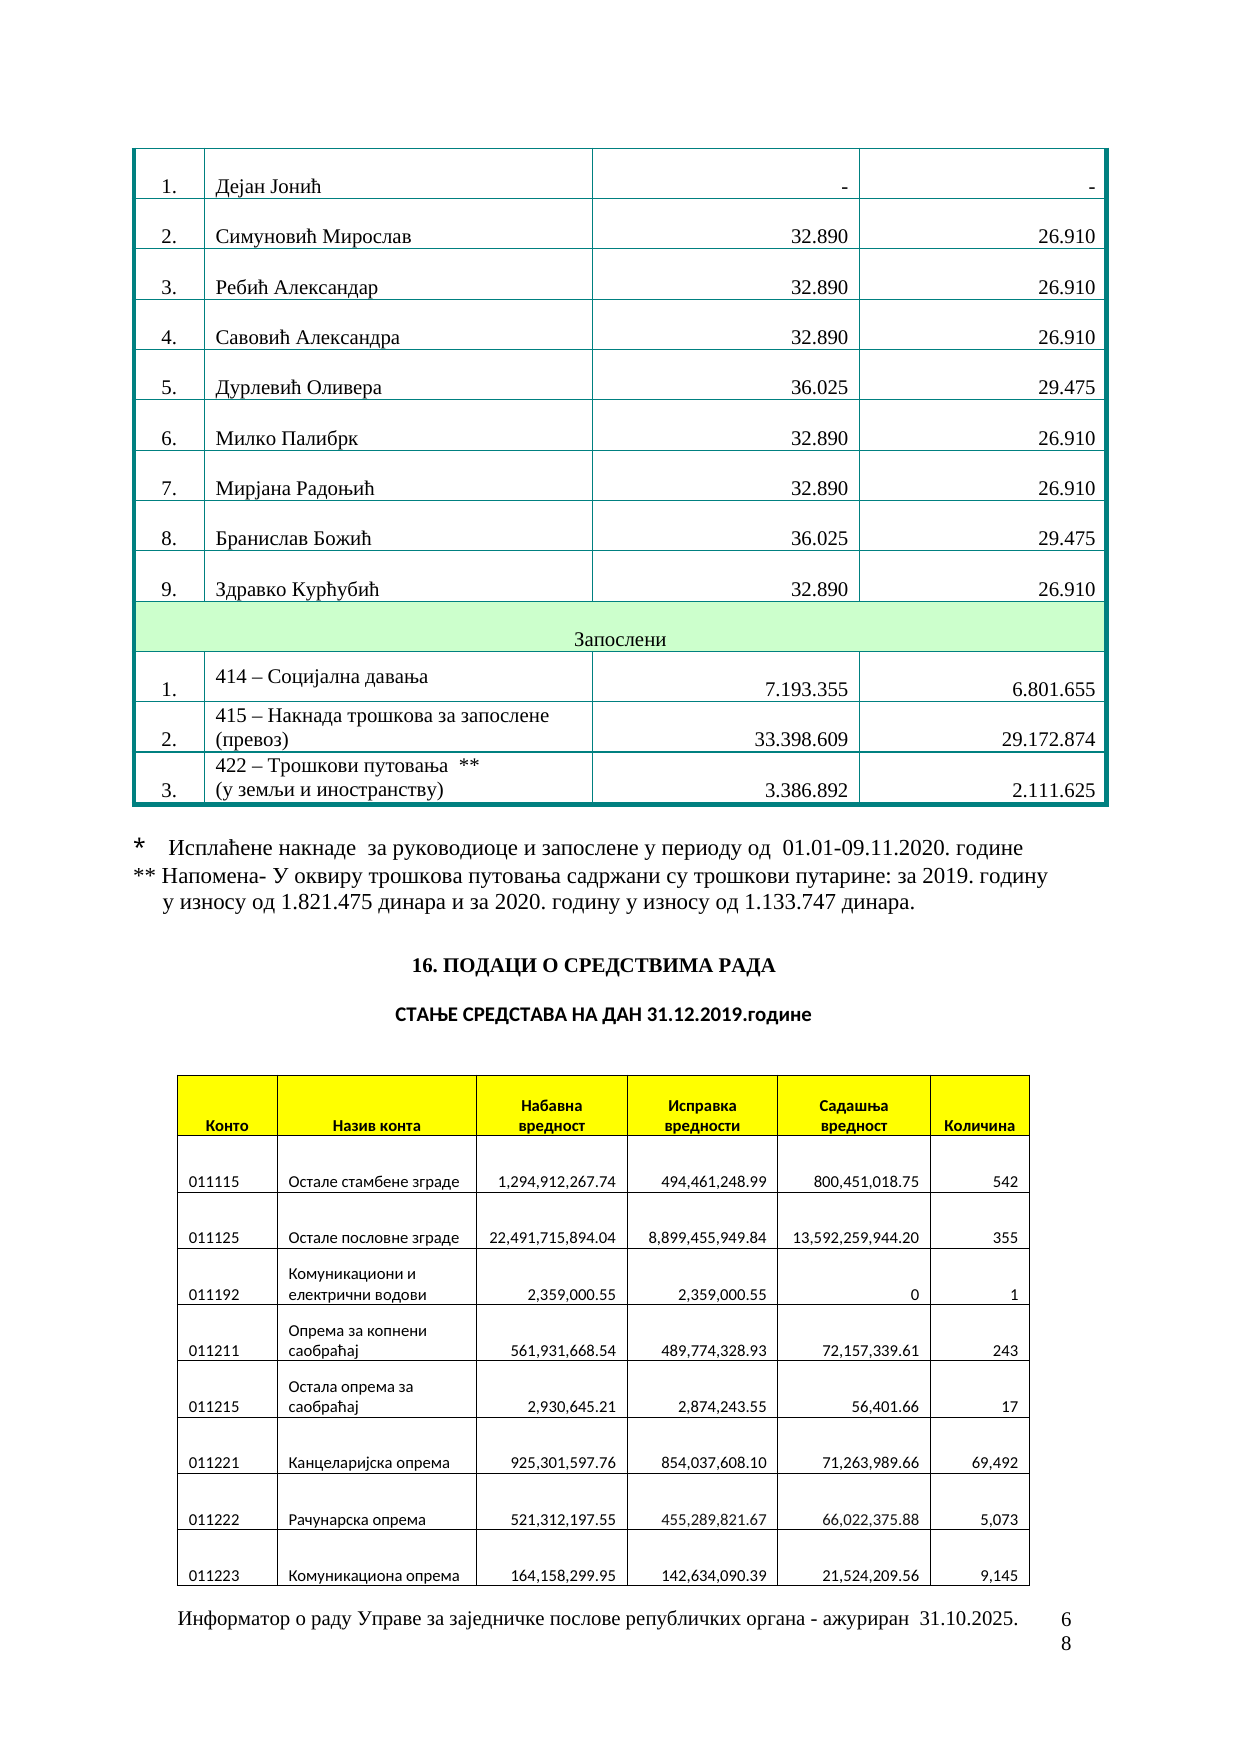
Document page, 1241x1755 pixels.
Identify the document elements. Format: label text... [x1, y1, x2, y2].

table_cell [930, 1026, 1029, 1050]
table_cell Симуновић Мирослав [205, 199, 592, 248]
table_cell 9,145 [931, 1530, 1029, 1585]
table_cell 32.890 [593, 300, 859, 349]
table_cell Исправка вредности [628, 1076, 777, 1135]
table_cell 2,930,645.21 [477, 1361, 627, 1417]
table_cell 32.890 [593, 551, 859, 601]
table_cell 455,289,821.67 [628, 1474, 777, 1529]
table_cell Савовић Александра [205, 300, 592, 349]
table_cell 2. [136, 199, 204, 248]
table_cell 17 [931, 1361, 1029, 1417]
table_cell Здравко Курћубић [205, 551, 592, 601]
table_cell Дејан Јонић [205, 149, 592, 198]
table_cell Мирјана Радоњић [205, 451, 592, 500]
table_cell Милко Палибрк [205, 400, 592, 449]
table_cell 164,158,299.95 [477, 1530, 627, 1585]
table_header [177, 1001, 277, 1026]
table_cell 243 [931, 1305, 1029, 1360]
table_cell 5. [136, 350, 204, 399]
table_cell 29.172.874 [860, 702, 1104, 751]
table_cell 13,592,259,944.20 [778, 1193, 930, 1248]
table_cell Назив конта [278, 1076, 476, 1135]
table_cell Комуникациона опрема [278, 1530, 476, 1585]
table_cell 72,157,339.61 [778, 1305, 930, 1360]
table_cell 422 – Трошкови путовања ** (у земљи и иностранству) [205, 753, 592, 802]
table_cell 21,524,209.56 [778, 1530, 930, 1585]
table_cell 3. [136, 753, 204, 802]
table_cell Остале стамбене зграде [278, 1136, 476, 1192]
table_cell 494,461,248.99 [628, 1136, 777, 1192]
table_cell 26.910 [860, 451, 1104, 500]
table_cell Бранислав Божић [205, 501, 592, 550]
table_cell - [860, 149, 1104, 198]
table_cell 66,022,375.88 [778, 1474, 930, 1529]
table_cell 32.890 [593, 249, 859, 299]
table_cell 854,037,608.10 [628, 1418, 777, 1473]
table_cell 71,263,989.66 [778, 1418, 930, 1473]
table_cell [627, 1026, 778, 1050]
table_cell 8. [136, 501, 204, 550]
table_cell 011125 [178, 1193, 277, 1248]
table_cell Запослени [136, 602, 1104, 651]
table_cell 26.910 [860, 300, 1104, 349]
table_cell 011215 [178, 1361, 277, 1417]
table_cell 36.025 [593, 501, 859, 550]
table_cell Канцеларијска опрема [278, 1418, 476, 1473]
table_cell Остале пословне зграде [278, 1193, 476, 1248]
text ** Напомена- У оквиру трошкова путовања садржани су трошкови путарине: за 2019. годину у износу од 1.821.475 динара и за 2020. годину у износу од 1.133.747 динара. [133, 862, 1063, 914]
table_cell 3.386.892 [593, 753, 859, 802]
table_cell [277, 1026, 476, 1050]
table_cell 36.025 [593, 350, 859, 399]
table_cell 1. [136, 149, 204, 198]
table_cell [177, 1026, 277, 1050]
table_cell 6.801.655 [860, 652, 1104, 701]
table_cell [930, 1050, 1029, 1074]
table_cell 011223 [178, 1530, 277, 1585]
table_cell 2,874,243.55 [628, 1361, 777, 1417]
table_cell 2,359,000.55 [477, 1249, 627, 1304]
table_cell 2,359,000.55 [628, 1249, 777, 1304]
table_cell 56,401.66 [778, 1361, 930, 1417]
table_header СТАЊЕ СРЕДСТАВА НА ДАН 31.12.2019.године [277, 1001, 930, 1026]
table_cell 2.111.625 [860, 753, 1104, 802]
table_cell 561,931,668.54 [477, 1305, 627, 1360]
table_cell 22,491,715,894.04 [477, 1193, 627, 1248]
table_cell 142,634,090.39 [628, 1530, 777, 1585]
text * Исплаћене накнаде за руководиоце и запослене у периоду од 01.01-09.11.2020. године [133, 831, 1063, 862]
table_cell Ребић Александар [205, 249, 592, 299]
table_cell 33.398.609 [593, 702, 859, 751]
table_cell Количина [931, 1076, 1029, 1135]
table_header [930, 1001, 1029, 1026]
table_cell 925,301,597.76 [477, 1418, 627, 1473]
table_cell 32.890 [593, 451, 859, 500]
table_cell 1 [931, 1249, 1029, 1304]
table_cell 355 [931, 1193, 1029, 1248]
table_cell 26.910 [860, 400, 1104, 449]
table_cell 489,774,328.93 [628, 1305, 777, 1360]
table_cell 32.890 [593, 199, 859, 248]
table_cell 2. [136, 702, 204, 751]
table_cell 1,294,912,267.74 [477, 1136, 627, 1192]
table_cell 26.910 [860, 199, 1104, 248]
table_cell 800,451,018.75 [778, 1136, 930, 1192]
table_cell [778, 1050, 930, 1074]
table_cell 011222 [178, 1474, 277, 1529]
table_cell 69,492 [931, 1418, 1029, 1473]
table_cell 3. [136, 249, 204, 299]
table_cell 521,312,197.55 [477, 1474, 627, 1529]
table_cell Конто [178, 1076, 277, 1135]
table_cell 29.475 [860, 501, 1104, 550]
table_cell 8,899,455,949.84 [628, 1193, 777, 1248]
table_cell Опрема за копнени саобраћај [278, 1305, 476, 1360]
table_cell Остала опрема за саобраћај [278, 1361, 476, 1417]
table_cell 0 [778, 1249, 930, 1304]
table_cell 542 [931, 1136, 1029, 1192]
table_cell 011192 [178, 1249, 277, 1304]
table_cell [778, 1026, 930, 1050]
table_cell Садашња вредност [778, 1076, 930, 1135]
table_cell 32.890 [593, 400, 859, 449]
table_cell Дурлевић Оливера [205, 350, 592, 399]
table_cell 1. [136, 652, 204, 701]
table_cell - [593, 149, 859, 198]
table_cell 26.910 [860, 249, 1104, 299]
table_cell [177, 1050, 277, 1074]
table_cell [476, 1026, 627, 1050]
table_cell 4. [136, 300, 204, 349]
table_cell 414 – Социјална давања [205, 652, 592, 701]
table_cell 415 – Накнада трошкова за запослене (превоз) [205, 702, 592, 751]
table_cell Комуникациони и електрични водови [278, 1249, 476, 1304]
table_cell 011221 [178, 1418, 277, 1473]
table_cell 26.910 [860, 551, 1104, 601]
table_cell 6. [136, 400, 204, 449]
table_cell 5,073 [931, 1474, 1029, 1529]
table_cell 011211 [178, 1305, 277, 1360]
table_cell [476, 1050, 627, 1074]
table_cell Набавна вредност [477, 1076, 627, 1135]
table_cell [277, 1050, 476, 1074]
table_cell 9. [136, 551, 204, 601]
table_cell 7.193.355 [593, 652, 859, 701]
table_cell Рачунарска опрема [278, 1474, 476, 1529]
subtitle 16. ПОДАЦИ О СРЕДСТВИМА РАДА [177, 953, 1063, 977]
table_cell 7. [136, 451, 204, 500]
table_cell 011115 [178, 1136, 277, 1192]
table_cell 29.475 [860, 350, 1104, 399]
table_cell [627, 1050, 778, 1074]
